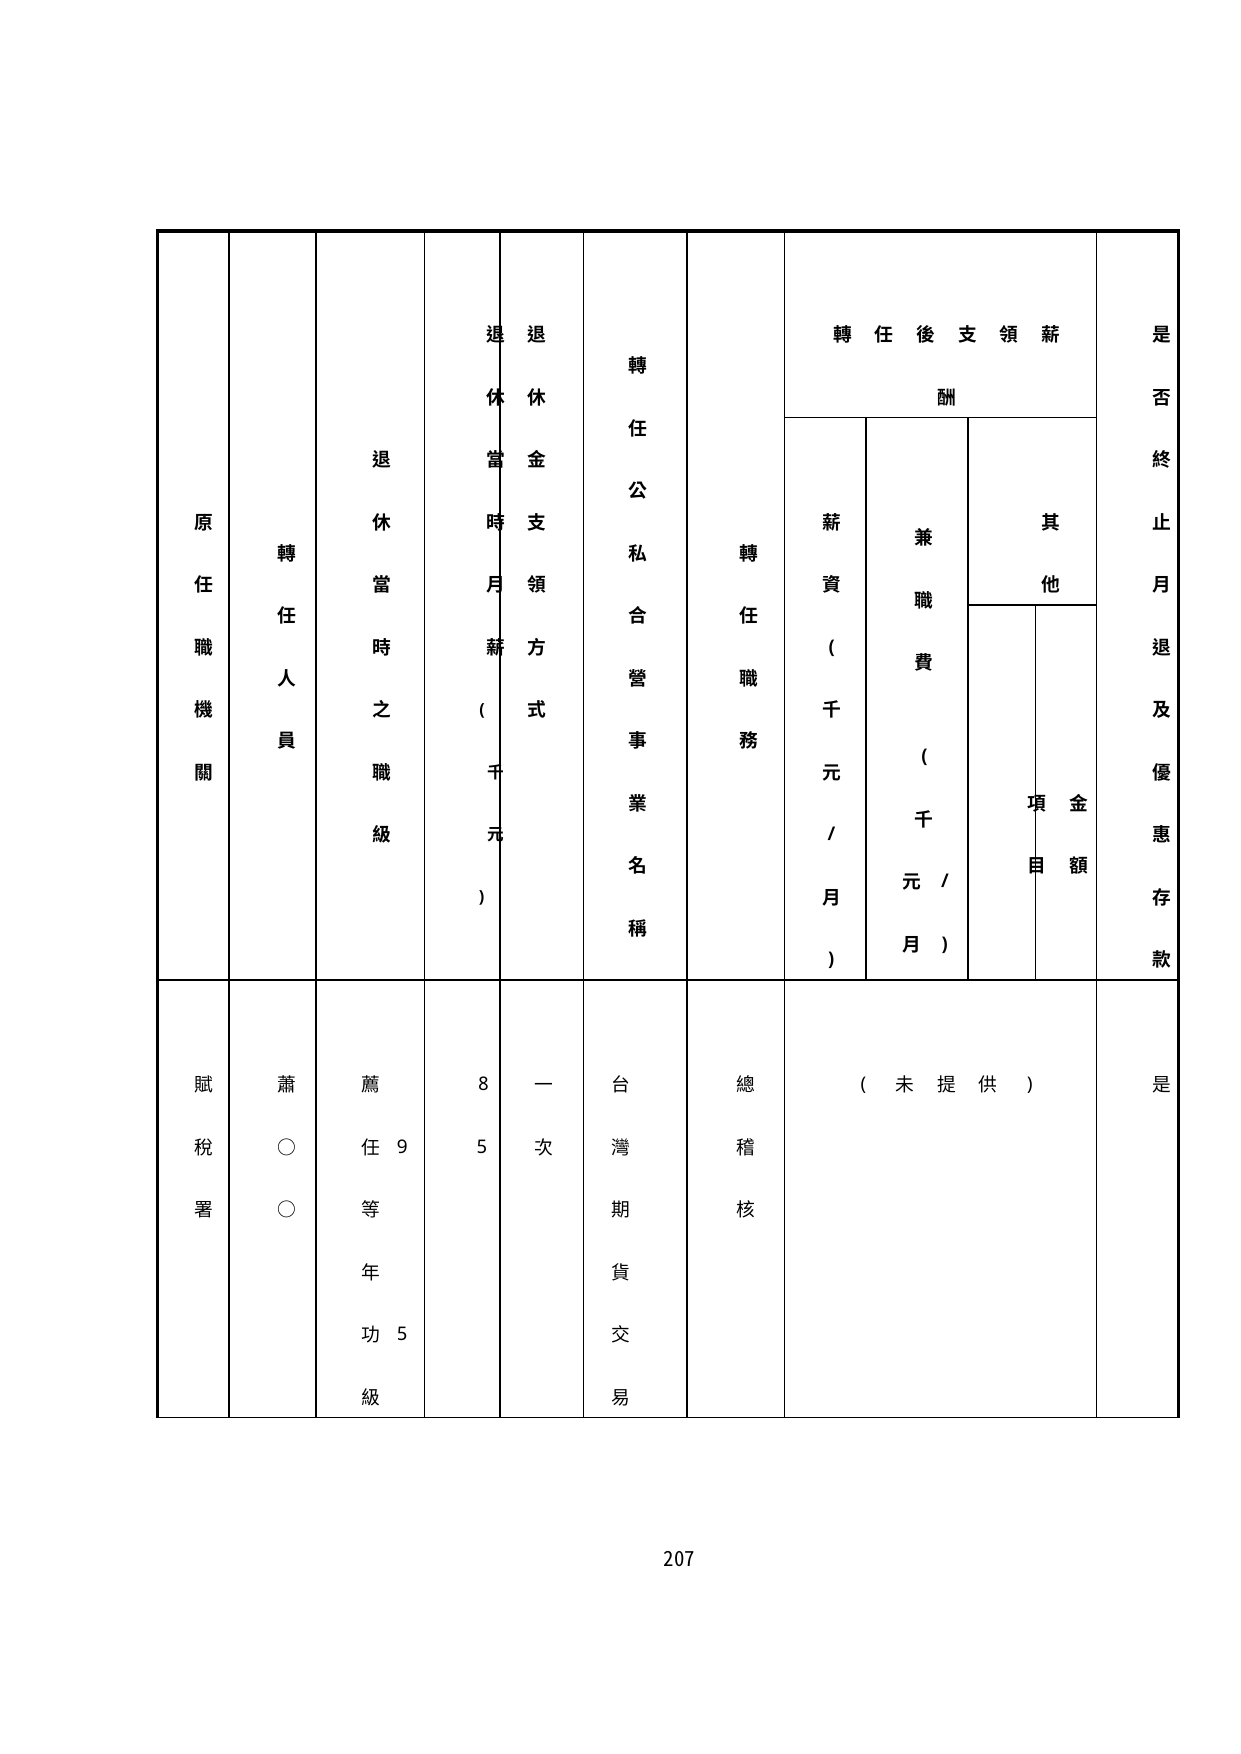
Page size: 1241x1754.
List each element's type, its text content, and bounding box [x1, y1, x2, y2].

table_cell 項目 [969, 606, 1035, 979]
table_header 退休當時月薪 (千元) [425, 233, 499, 979]
table_cell 是 [1097, 981, 1177, 1417]
table_cell 薦任9等年功5級 [317, 981, 424, 1417]
table_cell 總稽核 [688, 981, 784, 1417]
table_header 轉任人員 [230, 233, 315, 979]
table_cell 薪資 (千元/月) [785, 418, 865, 979]
table_cell 85 [425, 981, 499, 1417]
table_header 轉任後支領薪酬 [785, 233, 1096, 417]
table_header 是否終止月退及優惠存款 [1097, 233, 1177, 979]
table_cell 台灣期貨交易 [584, 981, 686, 1417]
table_header 原任職機關 [159, 233, 228, 979]
table_header 退休當時之職級 [317, 233, 424, 979]
table_cell (未提供) [785, 981, 1096, 1417]
table_cell 金額 [1036, 606, 1096, 979]
table_header 轉任公私合營事業名稱 [584, 233, 686, 979]
table_header 轉任職務 [688, 233, 784, 979]
table_cell 兼職費 (千元/月) [867, 418, 967, 979]
table_cell 賦稅署 [159, 981, 228, 1417]
table_cell 一次 [501, 981, 583, 1417]
table_header 退休金支領方式 [501, 233, 583, 979]
table_cell 蕭○○ [230, 981, 315, 1417]
table_cell 其他 [969, 418, 1096, 604]
